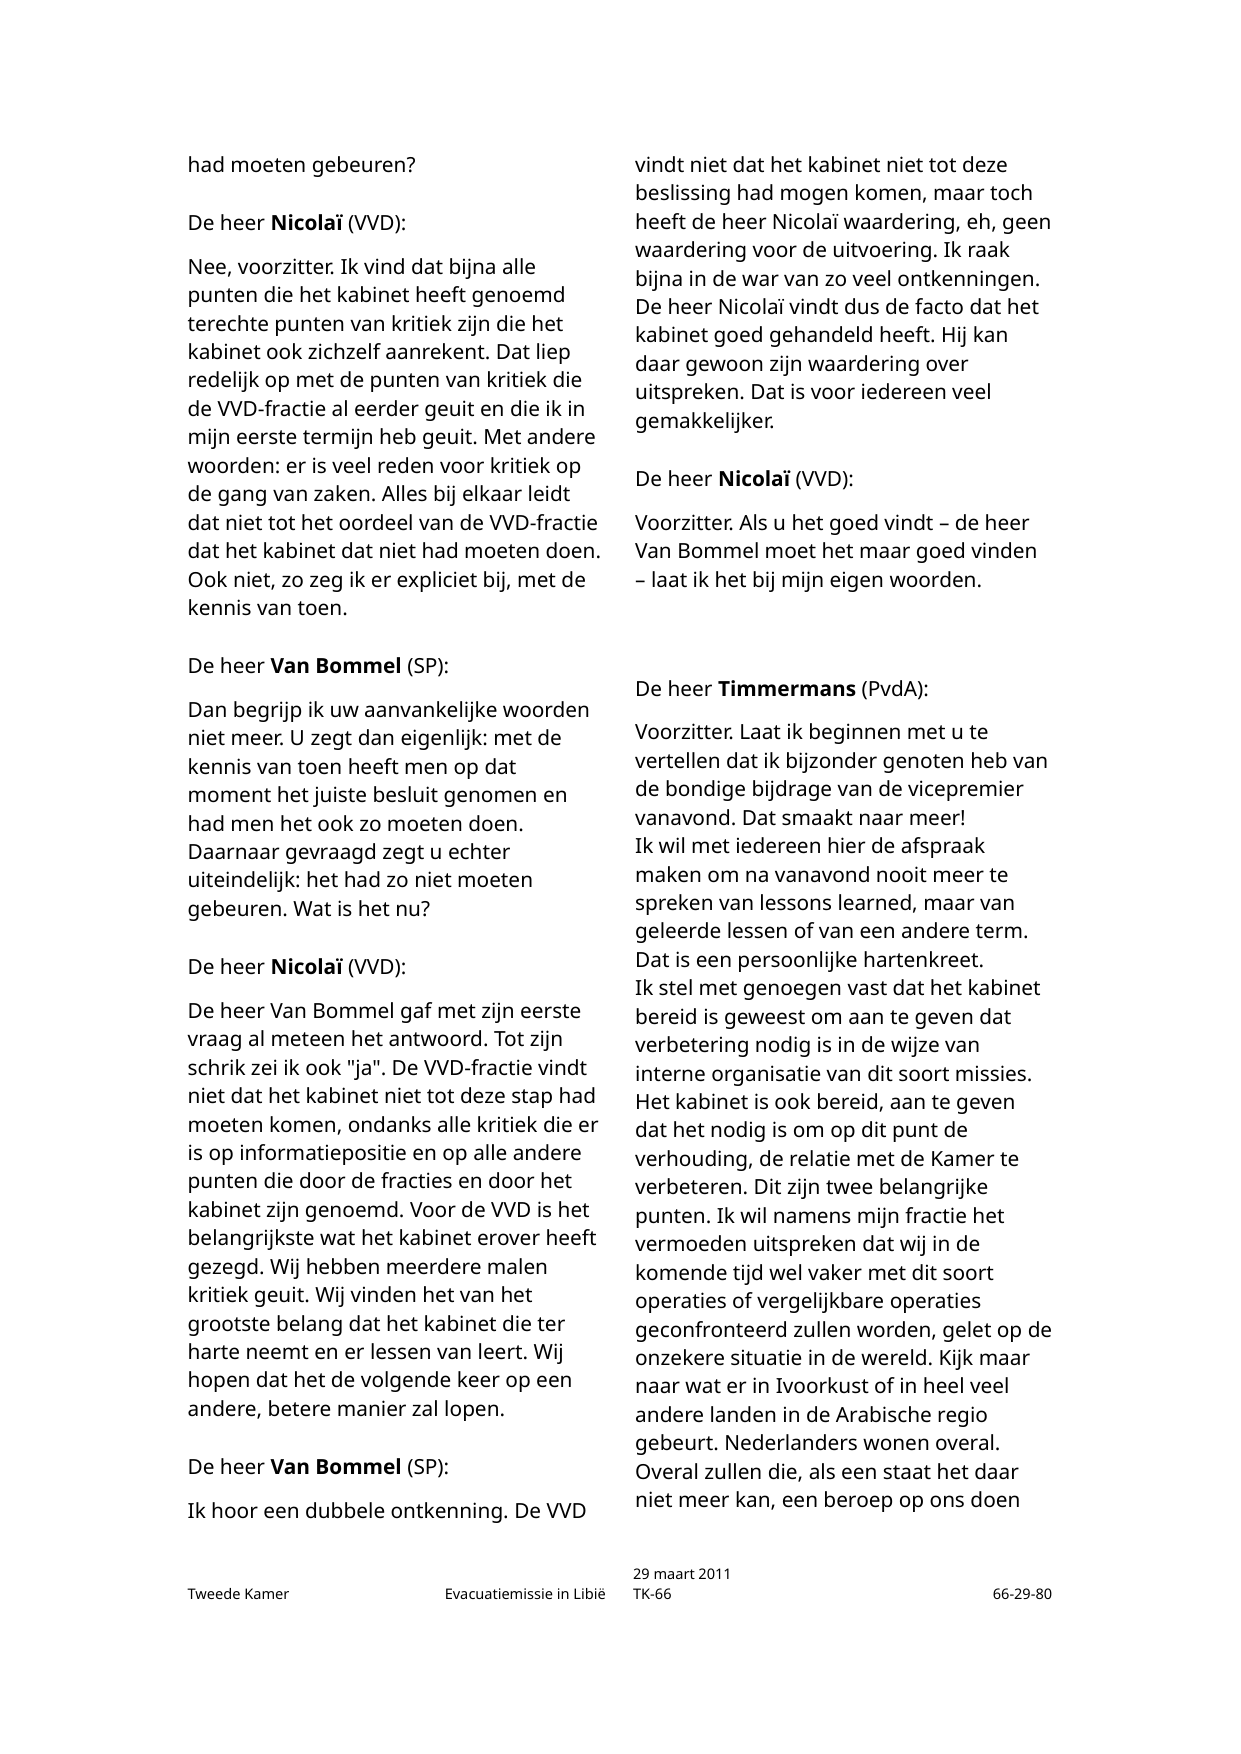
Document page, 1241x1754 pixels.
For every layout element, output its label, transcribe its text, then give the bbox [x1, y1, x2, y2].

text Dan begrijp ik uw aanvankelijke woorden niet meer. U zegt dan eigenlijk: met de kennis van toen heeft men op dat moment het juiste besluit genomen en had men het ook zo moeten doen. Daarnaar gevraagd zegt u echter uiteindelijk: het had zo niet moeten gebeuren. Wat is het nu? [187, 695, 605, 922]
text De heer Nicolaï (VVD): [187, 952, 605, 981]
text Voorzitter. Als u het goed vindt – de heer Van Bommel moet het maar goed vinden – laat ik het bij mijn eigen woorden. [635, 508, 1053, 593]
text De heer Timmermans (PvdA): [635, 674, 1053, 702]
text Voorzitter. Laat ik beginnen met u te vertellen dat ik bijzonder genoten heb van de bondige bijdrage van de vicepremier vanavond. Dat smaakt naar meer! [635, 717, 1053, 831]
text  [635, 623, 1053, 652]
text De heer Van Bommel (SP): [187, 652, 605, 680]
text vindt niet dat het kabinet niet tot deze beslissing had mogen komen, maar toch heeft de heer Nicolaï waardering, eh, geen waardering voor de uitvoering. Ik raak bijna in de war van zo veel ontkenningen. De heer Nicolaï vindt dus de facto dat het kabinet goed gehandeld heeft. Hij kan daar gewoon zijn waardering over uitspreken. Dat is voor iedereen veel gemakkelijker. [635, 150, 1053, 434]
text Nee, voorzitter. Ik vind dat bijna alle punten die het kabinet heeft genoemd terechte punten van kritiek zijn die het kabinet ook zichzelf aanrekent. Dat liep redelijk op met de punten van kritiek die de VVD-fractie al eerder geuit en die ik in mijn eerste termijn heb geuit. Met andere woorden: er is veel reden voor kritiek op de gang van zaken. Alles bij elkaar leidt dat niet tot het oordeel van de VVD-fractie dat het kabinet dat niet had moeten doen. Ook niet, zo zeg ik er expliciet bij, met de kennis van toen. [187, 252, 605, 622]
text De heer Nicolaï (VVD): [635, 464, 1053, 493]
text Ik wil met iedereen hier de afspraak maken om na vanavond nooit meer te spreken van lessons learned, maar van geleerde lessen of van een andere term. Dat is een persoonlijke hartenkreet. [635, 831, 1053, 973]
text De heer Van Bommel (SP): [187, 1452, 605, 1481]
text De heer Van Bommel gaf met zijn eerste vraag al meteen het antwoord. Tot zijn schrik zei ik ook "ja". De VVD-fractie vindt niet dat het kabinet niet tot deze stap had moeten komen, ondanks alle kritiek die er is op informatiepositie en op alle andere punten die door de fracties en door het kabinet zijn genoemd. Voor de VVD is het belangrijkste wat het kabinet erover heeft gezegd. Wij hebben meerdere malen kritiek geuit. Wij vinden het van het grootste belang dat het kabinet die ter harte neemt en er lessen van leert. Wij hopen dat het de volgende keer op een andere, betere manier zal lopen. [187, 996, 605, 1422]
text Ik hoor een dubbele ontkenning. De VVD [187, 1496, 605, 1524]
text Ik stel met genoegen vast dat het kabinet bereid is geweest om aan te geven dat verbetering nodig is in de wijze van interne organisatie van dit soort missies. Het kabinet is ook bereid, aan te geven dat het nodig is om op dit punt de verhouding, de relatie met de Kamer te verbeteren. Dit zijn twee belangrijke punten. Ik wil namens mijn fractie het vermoeden uitspreken dat wij in de komende tijd wel vaker met dit soort operaties of vergelijkbare operaties geconfronteerd zullen worden, gelet op de onzekere situatie in de wereld. Kijk maar naar wat er in Ivoorkust of in heel veel andere landen in de Arabische regio gebeurt. Nederlanders wonen overal. Overal zullen die, als een staat het daar niet meer kan, een beroep op ons doen [635, 973, 1053, 1514]
text De heer Nicolaï (VVD): [187, 208, 605, 237]
text had moeten gebeuren? [187, 150, 605, 178]
